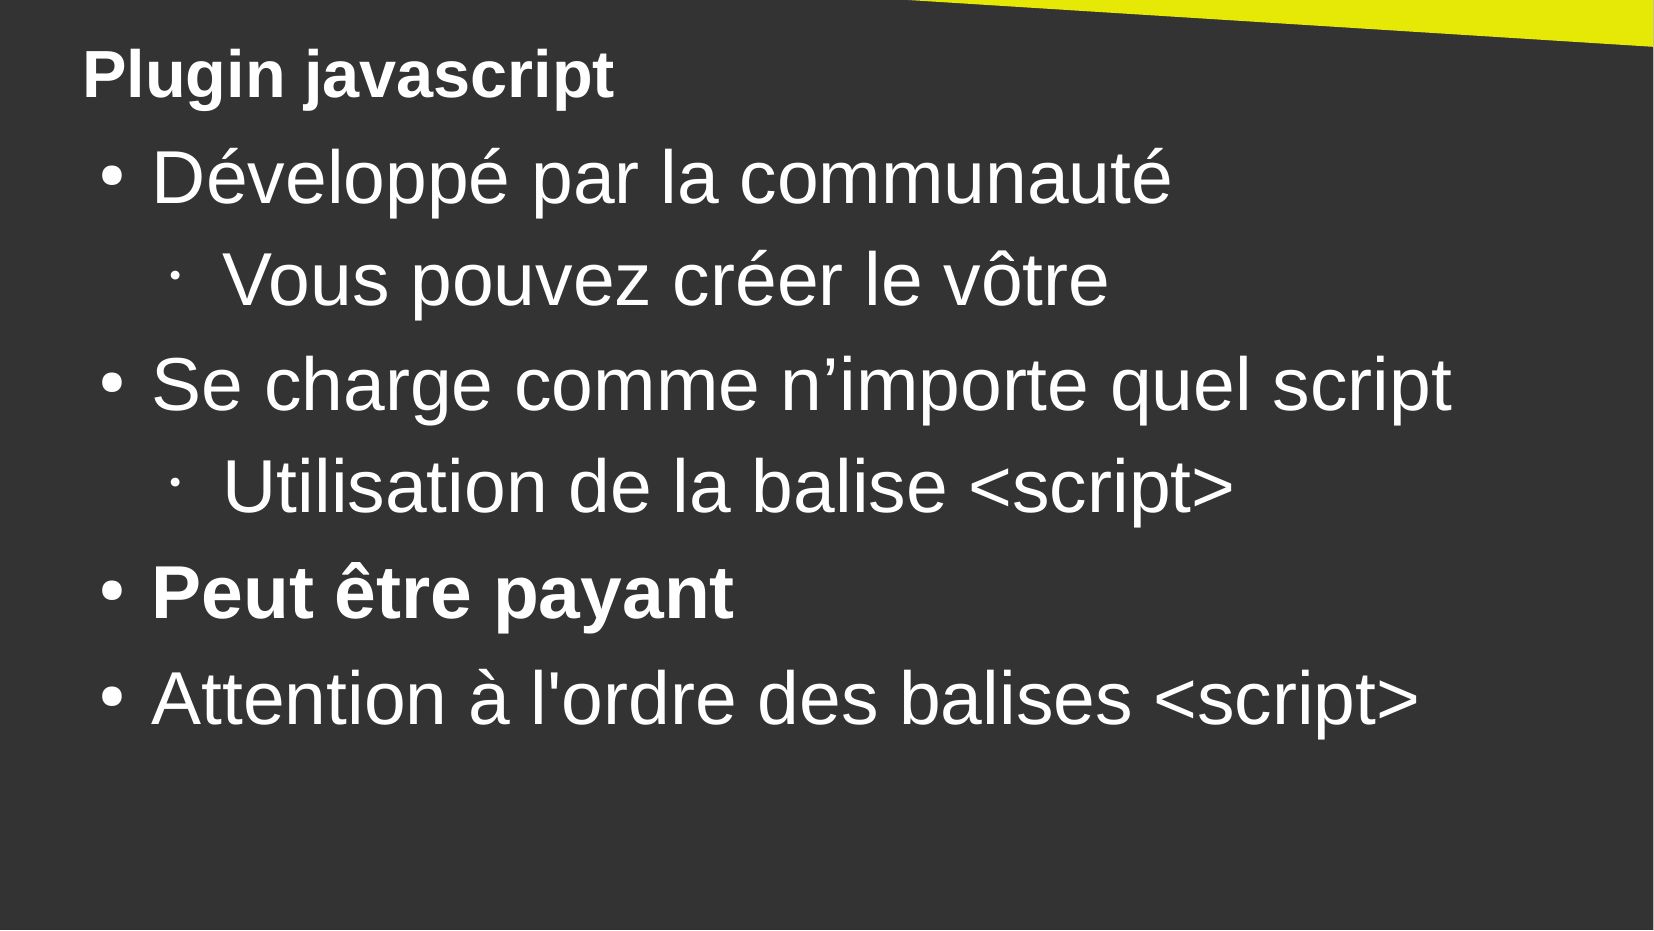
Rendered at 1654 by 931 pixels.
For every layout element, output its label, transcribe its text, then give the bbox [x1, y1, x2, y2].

title Plugin javascript [82, 37, 1571, 114]
text_box [908, 0, 1654, 47]
list Développé par la communauté Vous pouvez créer le vôtre Se charge comme n’importe quel script Utilisation de la balise <script> Peut être payant Attention à l'ordre des balises <script> [80, 135, 1620, 804]
